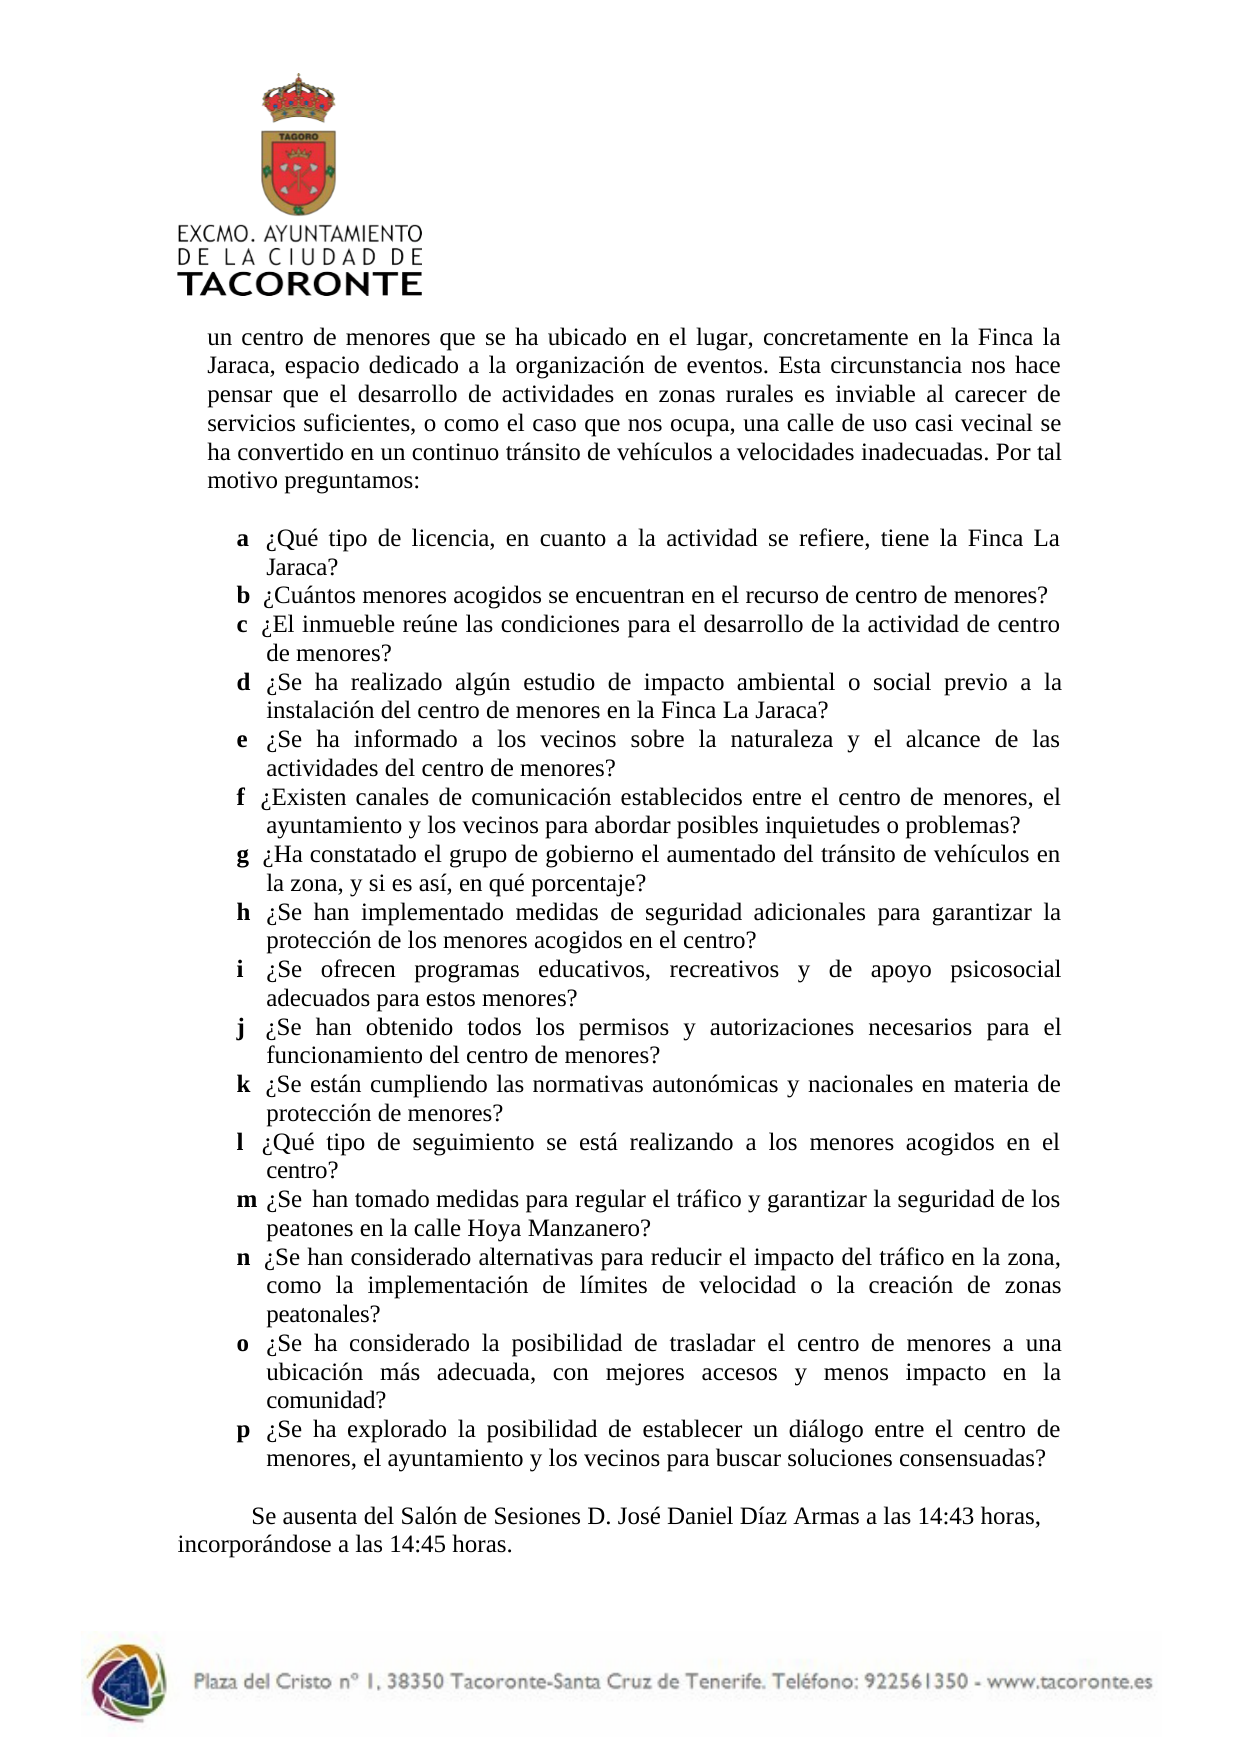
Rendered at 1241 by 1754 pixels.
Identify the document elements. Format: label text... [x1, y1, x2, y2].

list ¿Cuántos menores acogidos se encuentran en el recurso de centro de menores? [236, 581, 1093, 609]
list ¿El inmueble reúne las condiciones para el desarrollo de la actividad de centro de menores? [236, 609, 1061, 667]
list ¿Se ha explorado la posibilidad de establecer un diálogo entre el centro de menores, el ayuntamiento y los vecinos para buscar soluciones consensuadas? [236, 1414, 1062, 1472]
list ¿Se ha informado a los vecinos sobre la naturaleza y el alcance de las actividades del centro de menores? [236, 724, 1062, 782]
picture [177, 73, 422, 296]
list ¿Se están cumpliendo las normativas autonómicas y nacionales en materia de protección de menores? [236, 1069, 1062, 1127]
picture [80, 1631, 1163, 1737]
text Se ausenta del Salón de Sesiones D. José Daniel Díaz Armas a las 14:43 horas, incorporándose a las 14:45 horas. [177, 1501, 1093, 1558]
list ¿Se han implementado medidas de seguridad adicionales para garantizar la protección de los menores acogidos en el centro? [236, 897, 1062, 954]
list ¿Se han considerado alternativas para reducir el impacto del tráfico en la zona, como la implementación de límites de velocidad o la creación de zonas peatonales? [236, 1242, 1062, 1328]
list ¿Se han tomado medidas para regular el tráfico y garantizar la seguridad de los peatones en la calle Hoya Manzanero? [236, 1184, 1061, 1242]
list ¿Existen canales de comunicación establecidos entre el centro de menores, el ayuntamiento y los vecinos para abordar posibles inquietudes o problemas? [236, 782, 1062, 839]
list ¿Se ha realizado algún estudio de impacto ambiental o social previo a la instalación del centro de menores en la Finca La Jaraca? [236, 667, 1063, 724]
list ¿Se ofrecen programas educativos, recreativos y de apoyo psicosocial adecuados para estos menores? [236, 954, 1063, 1012]
text un centro de menores que se ha ubicado en el lugar, concretamente en la Finca la Jaraca, espacio dedicado a la organización de eventos. Esta circunstancia nos hace pensar que el desarrollo de actividades en zonas rurales es inviable al carecer de servicios suficientes, o como el caso que nos ocupa, una calle de uso casi vecinal se ha convertido en un continuo tránsito de vehículos a velocidades inadecuadas. Por tal motivo preguntamos: [207, 322, 1062, 494]
list ¿Ha constatado el grupo de gobierno el aumentado del tránsito de vehículos en la zona, y si es así, en qué porcentaje? [236, 839, 1062, 897]
list ¿Qué tipo de seguimiento se está realizando a los menores acogidos en el centro? [236, 1127, 1061, 1184]
list ¿Qué tipo de licencia, en cuanto a la actividad se refiere, tiene la Finca La Jaraca? [236, 523, 1062, 581]
list ¿Se ha considerado la posibilidad de trasladar el centro de menores a una ubicación más adecuada, con mejores accesos y menos impacto en la comunidad? [236, 1328, 1063, 1414]
list ¿Se han obtenido todos los permisos y autorizaciones necesarios para el funcionamiento del centro de menores? [236, 1012, 1063, 1069]
